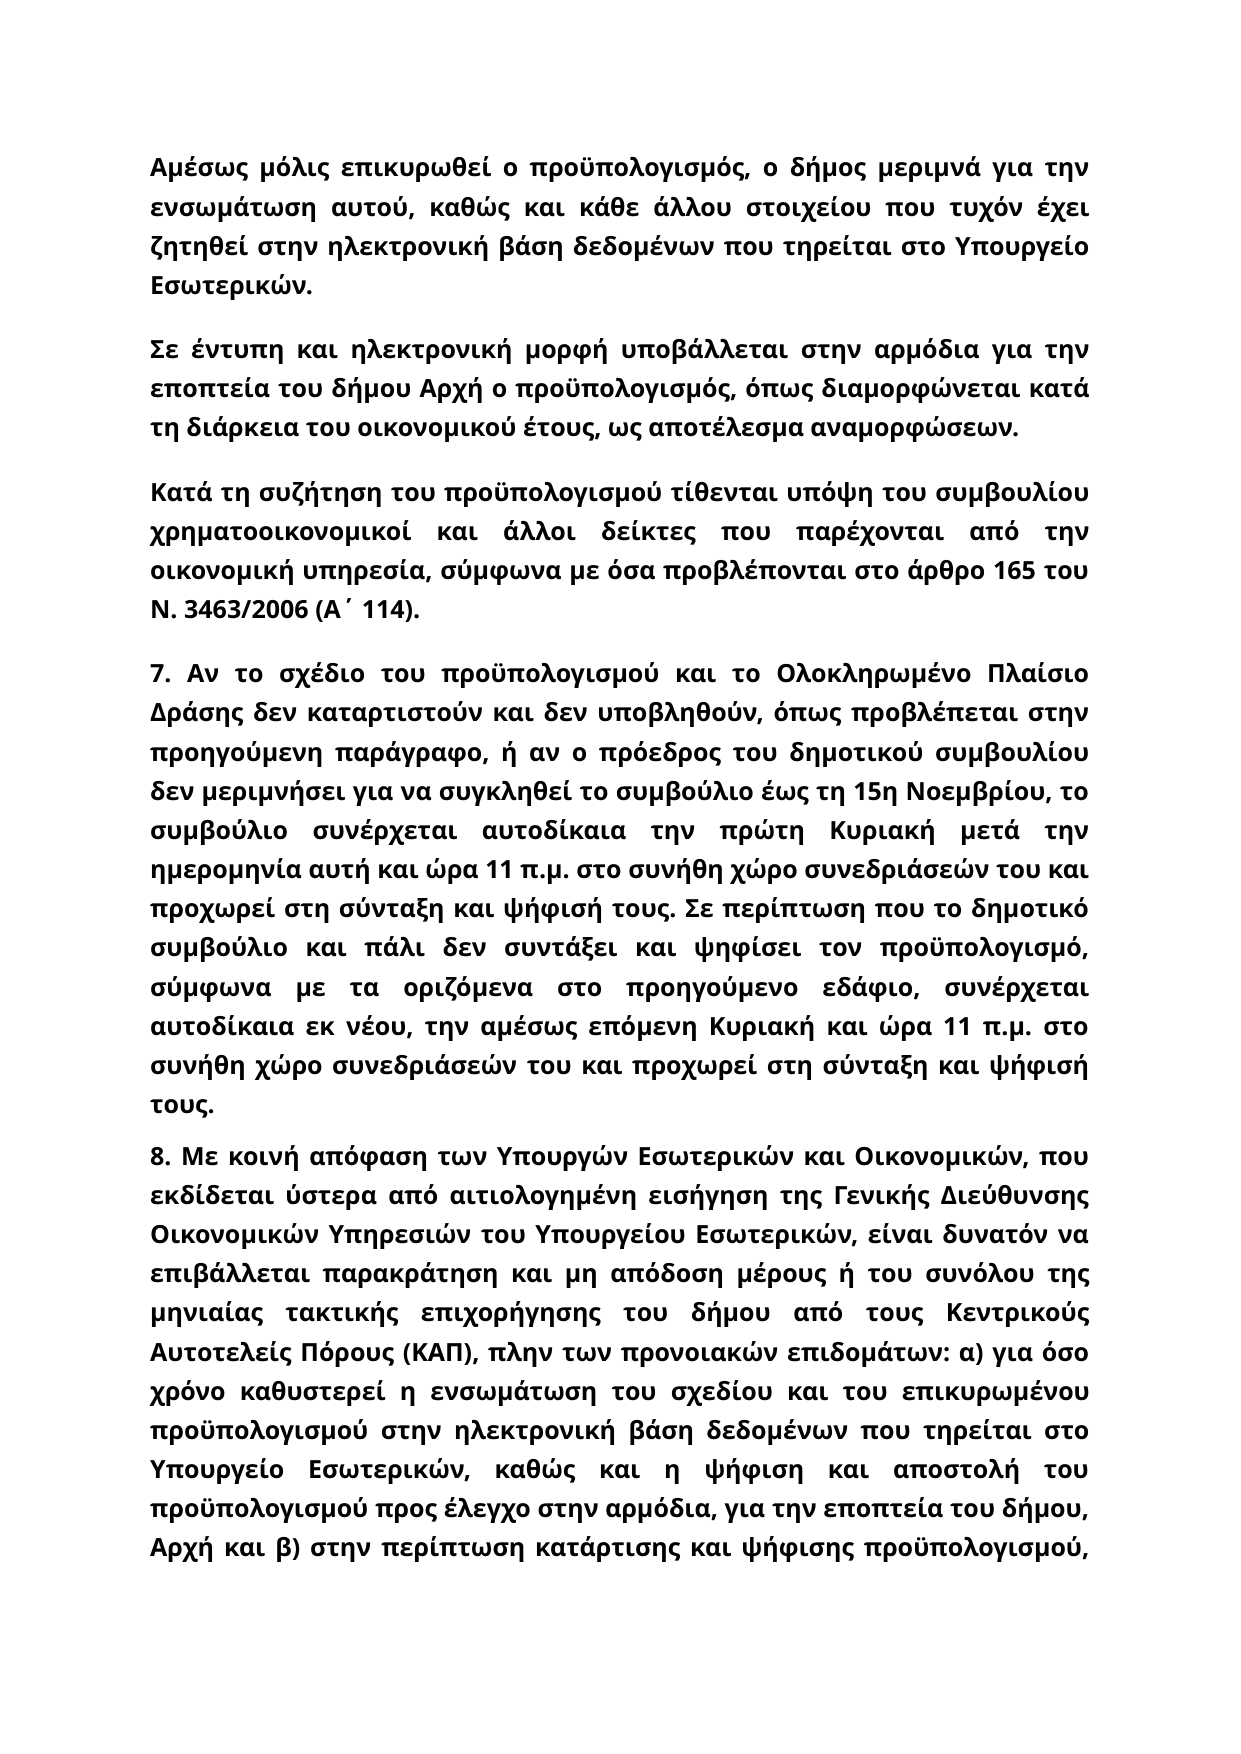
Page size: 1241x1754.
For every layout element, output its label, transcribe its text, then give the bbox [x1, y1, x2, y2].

text 7. Αν το σχέδιο του προϋπολογισμού και το Ολοκληρωμένο Πλαίσιο Δράσης δεν καταρτιστούν και δεν υποβληθούν, όπως προβλέπεται στην προηγούμενη παράγραφο, ή αν ο πρόεδρος του δημοτικού συμβουλίου δεν μεριμνήσει για να συγκληθεί το συμβούλιο έως τη 15η Νοεμβρίου, το συμβούλιο συνέρχεται αυτοδίκαια την πρώτη Κυριακή μετά την ημερομηνία αυτή και ώρα 11 π.μ. στο συνήθη χώρο συνεδριάσεών του και προχωρεί στη σύνταξη και ψήφισή τους. Σε περίπτωση που το δημοτικό συμβούλιο και πάλι δεν συντάξει και ψηφίσει τον προϋπολογισμό, σύμφωνα με τα οριζόμενα στο προηγούμενο εδάφιο, συνέρχεται αυτοδίκαια εκ νέου, την αμέσως επόμενη Κυριακή και ώρα 11 π.μ. στο συνήθη χώρο συνεδριάσεών του και προχωρεί στη σύνταξη και ψήφισή τους. [150, 656, 1090, 1121]
text Αμέσως μόλις επικυρωθεί ο προϋπολογισμός, ο δήμος μεριμνά για την ενσωμάτωση αυτού, καθώς και κάθε άλλου στοιχείου που τυχόν έχει ζητηθεί στην ηλεκτρονική βάση δεδομένων που τηρείται στο Υπουργείο Εσωτερικών. [150, 150, 1090, 302]
text 8. Με κοινή απόφαση των Υπουργών Εσωτερικών και Οικονομικών, που εκδίδεται ύστερα από αιτιολογημένη εισήγηση της Γενικής Διεύθυνσης Οικονομικών Υπηρεσιών του Υπουργείου Εσωτερικών, είναι δυνατόν να επιβάλλεται παρακράτηση και μη απόδοση μέρους ή του συνόλου της μηνιαίας τακτικής επιχορήγησης του δήμου από τους Κεντρικούς Αυτοτελείς Πόρους (ΚΑΠ), πλην των προνοιακών επιδομάτων: α) για όσο χρόνο καθυστερεί η ενσωμάτωση του σχεδίου και του επικυρωμένου προϋπολογισμού στην ηλεκτρονική βάση δεδομένων που τηρείται στο Υπουργείο Εσωτερικών, καθώς και η ψήφιση και αποστολή του προϋπολογισμού προς έλεγχο στην αρμόδια, για την εποπτεία του δήμου, Αρχή και β) στην περίπτωση κατάρτισης και ψήφισης προϋπολογισμού, [150, 1138, 1090, 1564]
text Σε έντυπη και ηλεκτρονική μορφή υποβάλλεται στην αρμόδια για την εποπτεία του δήμου Αρχή ο προϋπολογισμός, όπως διαμορφώνεται κατά τη διάρκεια του οικονομικού έτους, ως αποτέλεσμα αναμορφώσεων. [150, 332, 1090, 444]
text Κατά τη συζήτηση του προϋπολογισμού τίθενται υπόψη του συμβουλίου χρηματοοικονομικοί και άλλοι δείκτες που παρέχονται από την οικονομική υπηρεσία, σύμφωνα με όσα προβλέπονται στο άρθρο 165 του Ν. 3463/2006 (Α΄ 114). [150, 474, 1090, 626]
